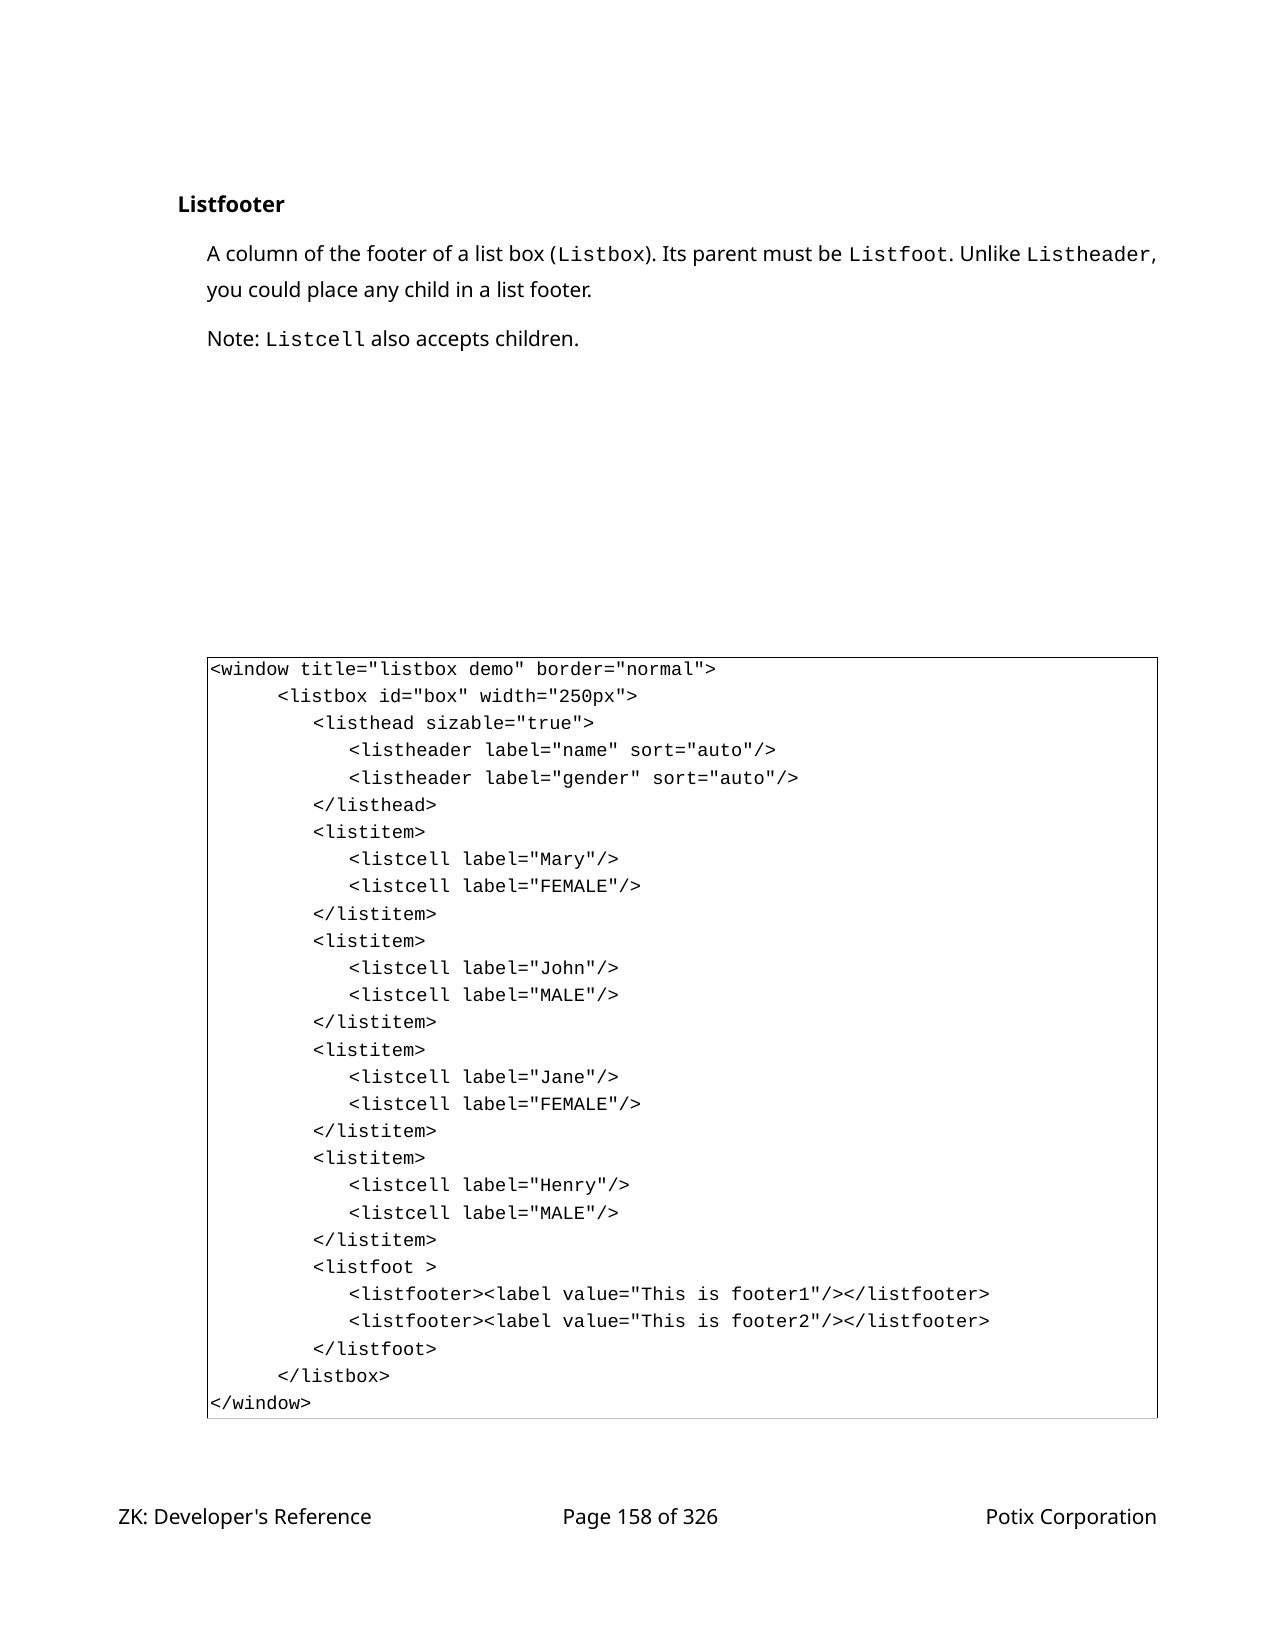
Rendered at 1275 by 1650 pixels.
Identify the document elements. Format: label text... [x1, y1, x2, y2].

text <listcell label="Mary"/> [208, 847, 1157, 871]
text <listheader label="gender" sort="auto"/> [208, 766, 1157, 790]
text </listitem> [208, 1010, 1157, 1034]
text <listcell label="FEMALE"/> [208, 874, 1157, 898]
text <listfoot > [208, 1255, 1157, 1279]
text </listfoot> [208, 1336, 1157, 1361]
text <listcell label="John"/> [208, 956, 1157, 980]
text </listbox> [208, 1364, 1157, 1388]
text <listheader label="name" sort="auto"/> [208, 738, 1157, 763]
text <listitem> [208, 929, 1157, 953]
text <listfooter><label value="This is footer1"/></listfooter> [208, 1282, 1157, 1306]
text <listcell label="MALE"/> [208, 983, 1157, 1007]
text <listitem> [208, 820, 1157, 844]
text </listitem> [208, 1228, 1157, 1252]
text <listcell label="Henry"/> [208, 1173, 1157, 1198]
subtitle Listfooter [177, 189, 1157, 219]
text <listhead sizable="true"> [208, 711, 1157, 735]
text <listitem> [208, 1146, 1157, 1170]
text <listitem> [208, 1037, 1157, 1062]
text A column of the footer of a list box (Listbox). Its parent must be Listfoot. Unlike Listheader, you could place any child in a list footer. [207, 239, 1157, 303]
text Note: Listcell also accepts children. [207, 324, 1157, 352]
text </listitem> [208, 1119, 1157, 1143]
text </listitem> [208, 901, 1157, 926]
text <listcell label="Jane"/> [208, 1064, 1157, 1089]
text <window title="listbox demo" border="normal"> [208, 658, 1157, 681]
text </window> [208, 1391, 1157, 1418]
text <listcell label="FEMALE"/> [208, 1092, 1157, 1116]
text <listcell label="MALE"/> [208, 1201, 1157, 1225]
text <listbox id="box" width="250px"> [208, 684, 1157, 708]
text </listhead> [208, 793, 1157, 817]
text <listfooter><label value="This is footer2"/></listfooter> [208, 1309, 1157, 1333]
